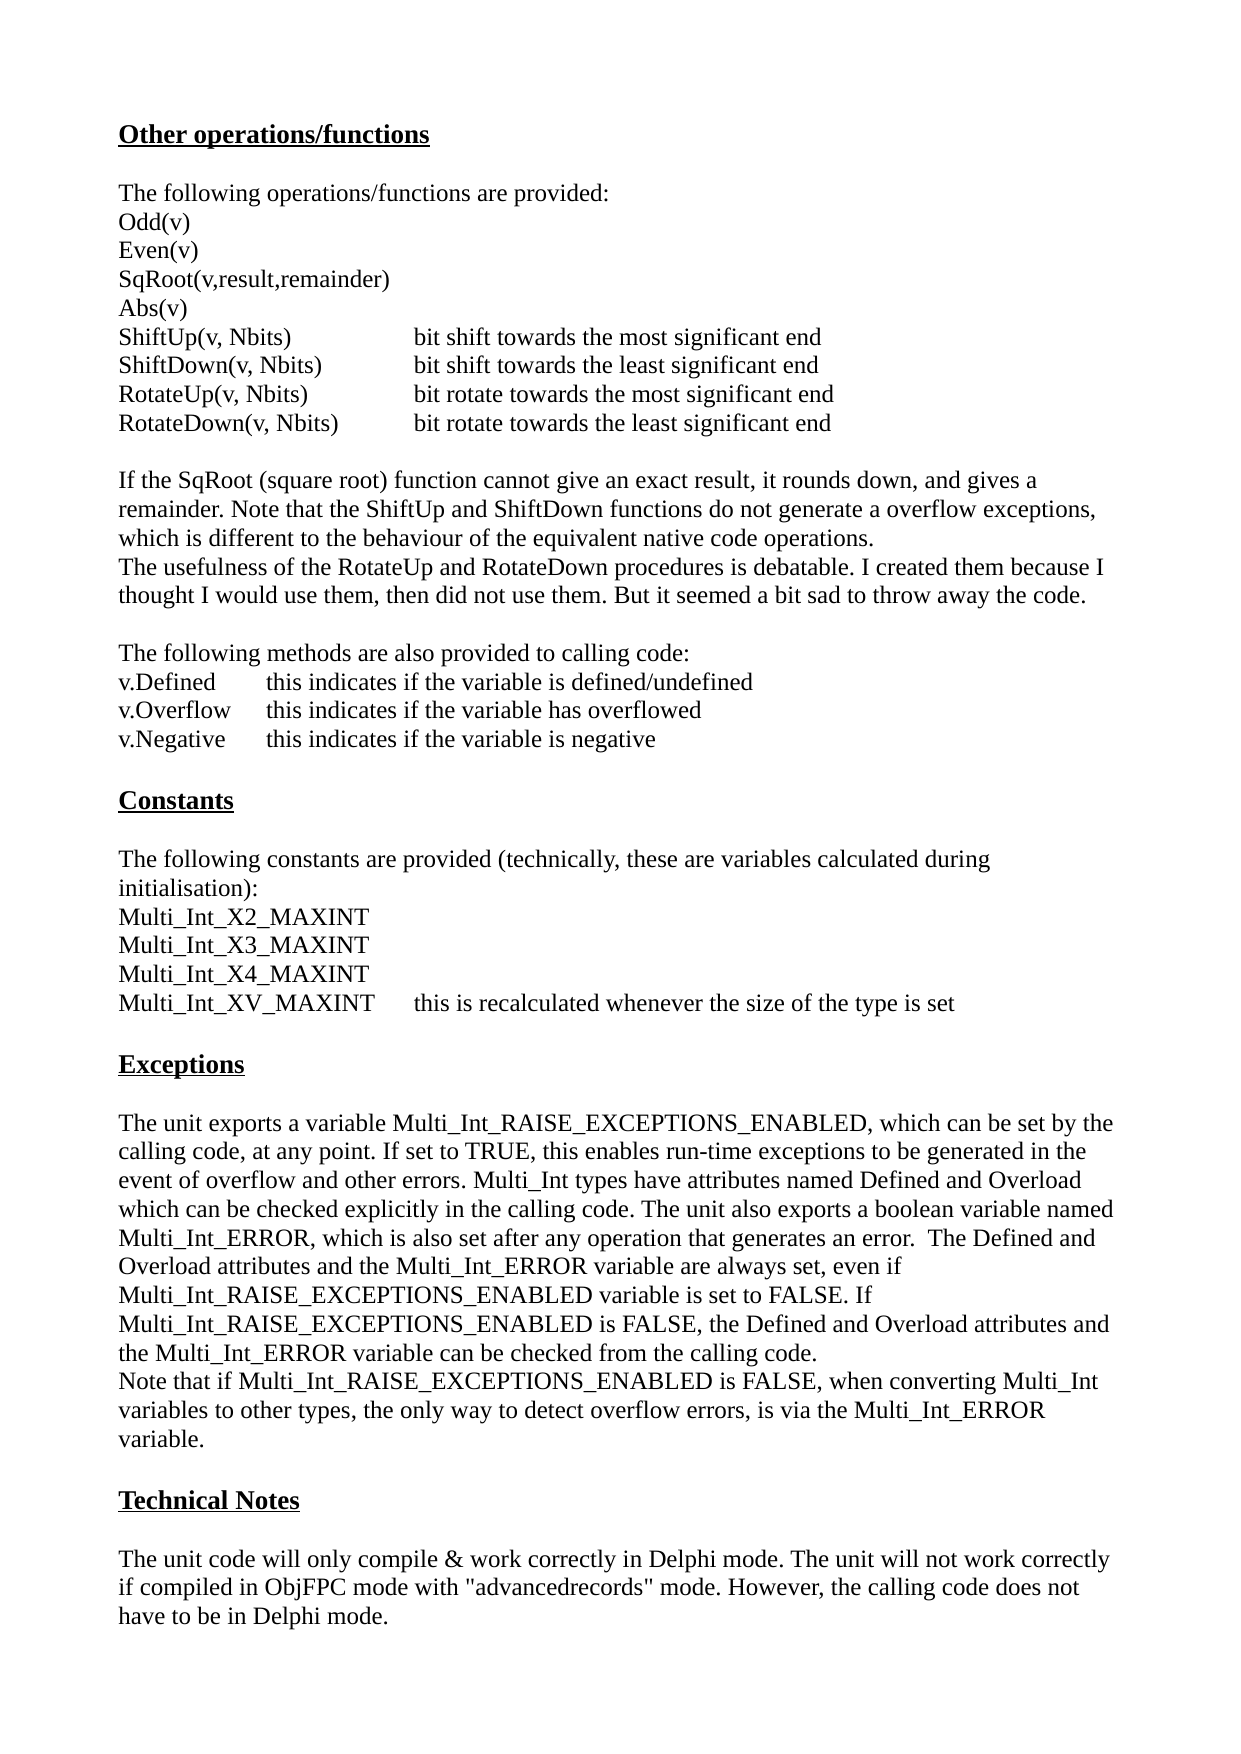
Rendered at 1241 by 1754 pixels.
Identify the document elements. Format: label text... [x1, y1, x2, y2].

text Multi_Int_X3_MAXINT [118, 930, 1122, 959]
text Note that if Multi_Int_RAISE_EXCEPTIONS_ENABLED is FALSE, when converting Multi_Int variables to other types, the only way to detect overflow errors, is via the Multi_Int_ERROR variable. [118, 1366, 1122, 1453]
text The following operations/functions are provided: [118, 178, 1122, 207]
text If the SqRoot (square root) function cannot give an exact result, it rounds down, and gives a remainder. Note that the ShiftUp and ShiftDown functions do not generate a overflow exceptions, which is different to the behaviour of the equivalent native code operations. [118, 466, 1122, 552]
text RotateUp(v, Nbits) bit rotate towards the most significant end [118, 379, 1122, 408]
text The following constants are provided (technically, these are variables calculated during initialisation): [118, 844, 1122, 902]
text Other operations/functions [118, 118, 1122, 149]
text Multi_Int_X2_MAXINT [118, 902, 1122, 930]
text Multi_Int_X4_MAXINT [118, 959, 1122, 988]
text The unit exports a variable Multi_Int_RAISE_EXCEPTIONS_ENABLED, which can be set by the calling code, at any point. If set to TRUE, this enables run-time exceptions to be generated in the event of overflow and other errors. Multi_Int types have attributes named Defined and Overload which can be checked explicitly in the calling code. The unit also exports a boolean variable named Multi_Int_ERROR, which is also set after any operation that generates an error. The Defined and Overload attributes and the Multi_Int_ERROR variable are always set, even if Multi_Int_RAISE_EXCEPTIONS_ENABLED variable is set to FALSE. If Multi_Int_RAISE_EXCEPTIONS_ENABLED is FALSE, the Defined and Overload attributes and the Multi_Int_ERROR variable can be checked from the calling code. [118, 1108, 1122, 1366]
text Odd(v) [118, 207, 1122, 236]
text The following methods are also provided to calling code: [118, 638, 1122, 667]
text Constants [118, 784, 1122, 815]
text Multi_Int_XV_MAXINT this is recalculated whenever the size of the type is set [118, 988, 1122, 1017]
text v.Negative this indicates if the variable is negative [118, 724, 1122, 753]
text v.Overflow this indicates if the variable has overflowed [118, 696, 1122, 724]
text v.Defined this indicates if the variable is defined/undefined [118, 667, 1122, 696]
text ShiftUp(v, Nbits) bit shift towards the most significant end [118, 322, 1122, 351]
text Exceptions [118, 1048, 1122, 1079]
text SqRoot(v,result,remainder) [118, 264, 1122, 293]
text Even(v) [118, 236, 1122, 264]
text Abs(v) [118, 293, 1122, 322]
text Technical Notes [118, 1484, 1122, 1515]
text The unit code will only compile & work correctly in Delphi mode. The unit will not work correctly if compiled in ObjFPC mode with "advancedrecords" mode. However, the calling code does not have to be in Delphi mode. [118, 1544, 1122, 1630]
text RotateDown(v, Nbits) bit rotate towards the least significant end [118, 408, 1122, 437]
text The usefulness of the RotateUp and RotateDown procedures is debatable. I created them because I thought I would use them, then did not use them. But it seemed a bit sad to throw away the code. [118, 552, 1122, 609]
text ShiftDown(v, Nbits) bit shift towards the least significant end [118, 351, 1122, 379]
